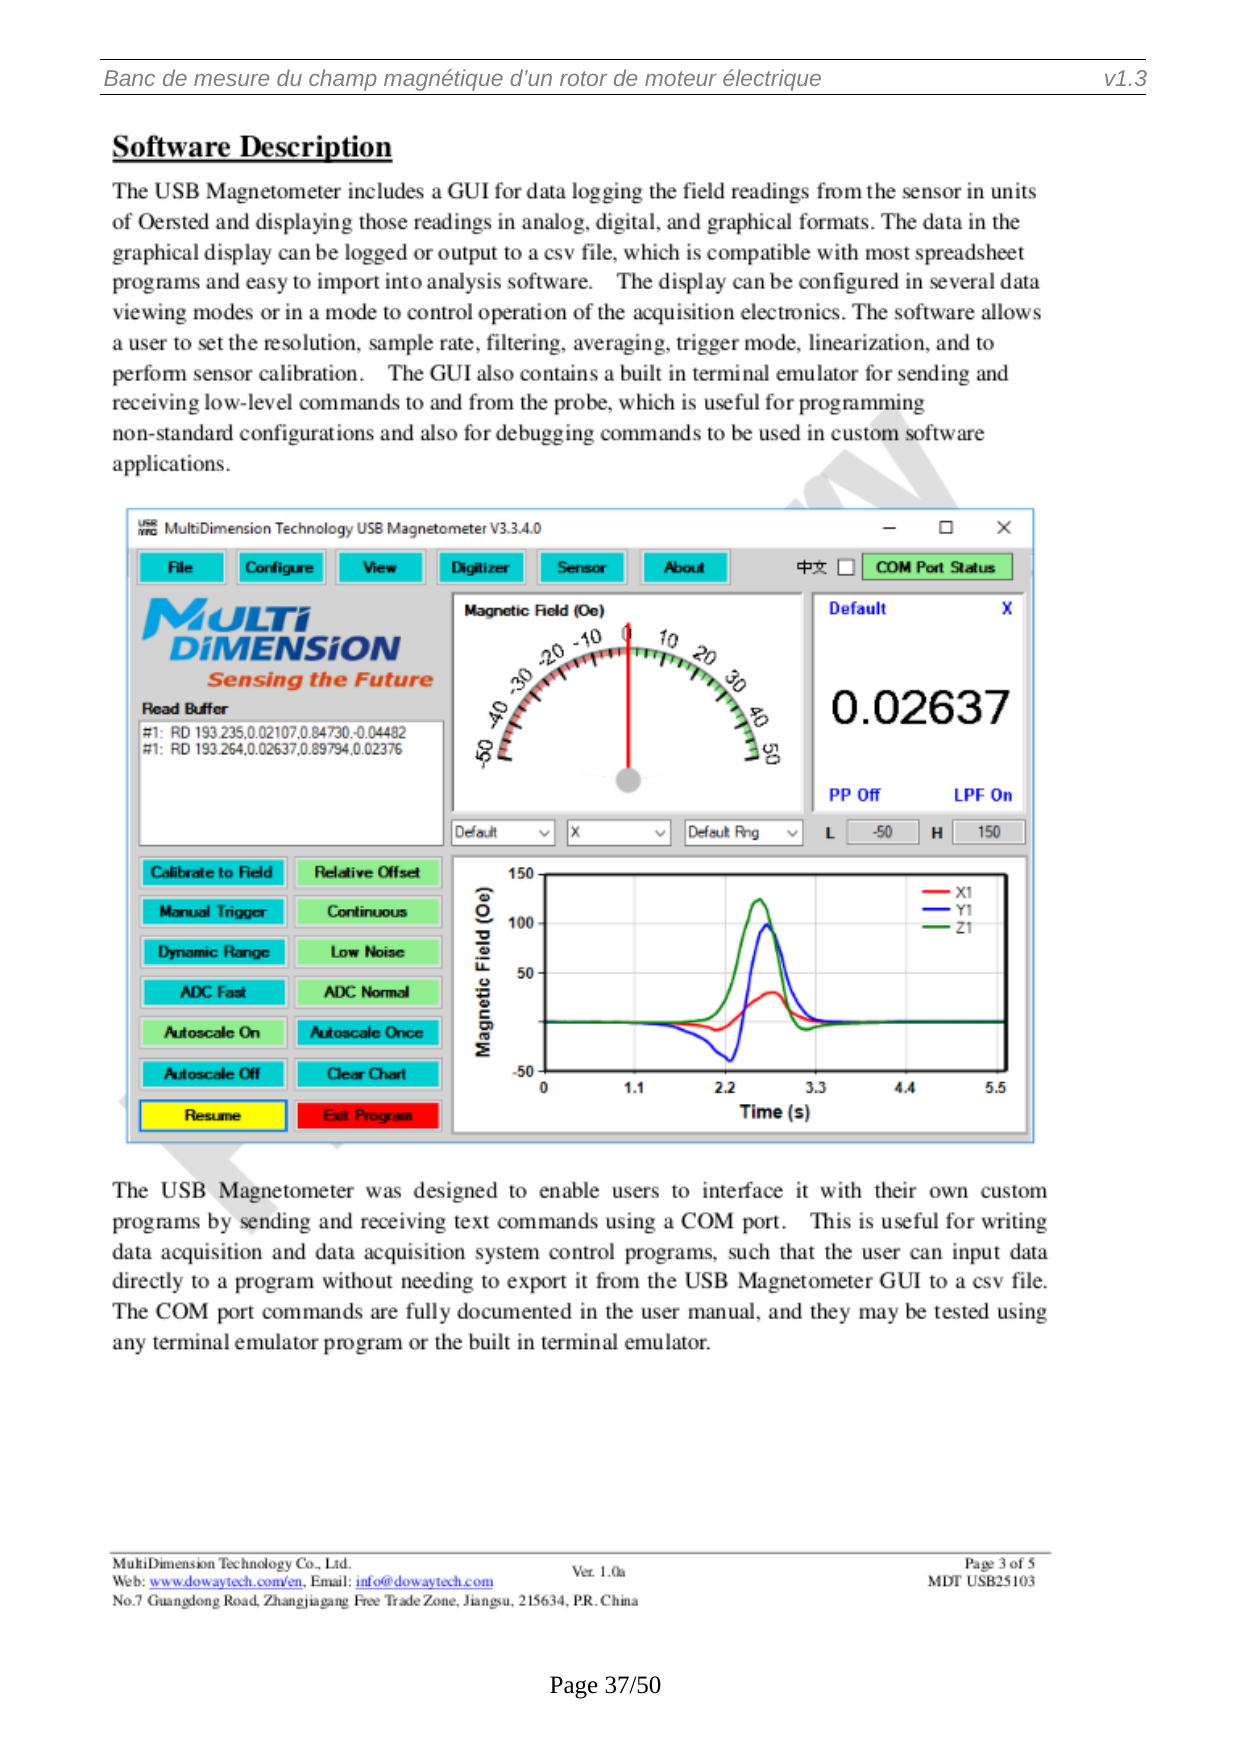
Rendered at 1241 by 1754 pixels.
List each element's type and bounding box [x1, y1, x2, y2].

picture [103, 123, 1057, 1614]
